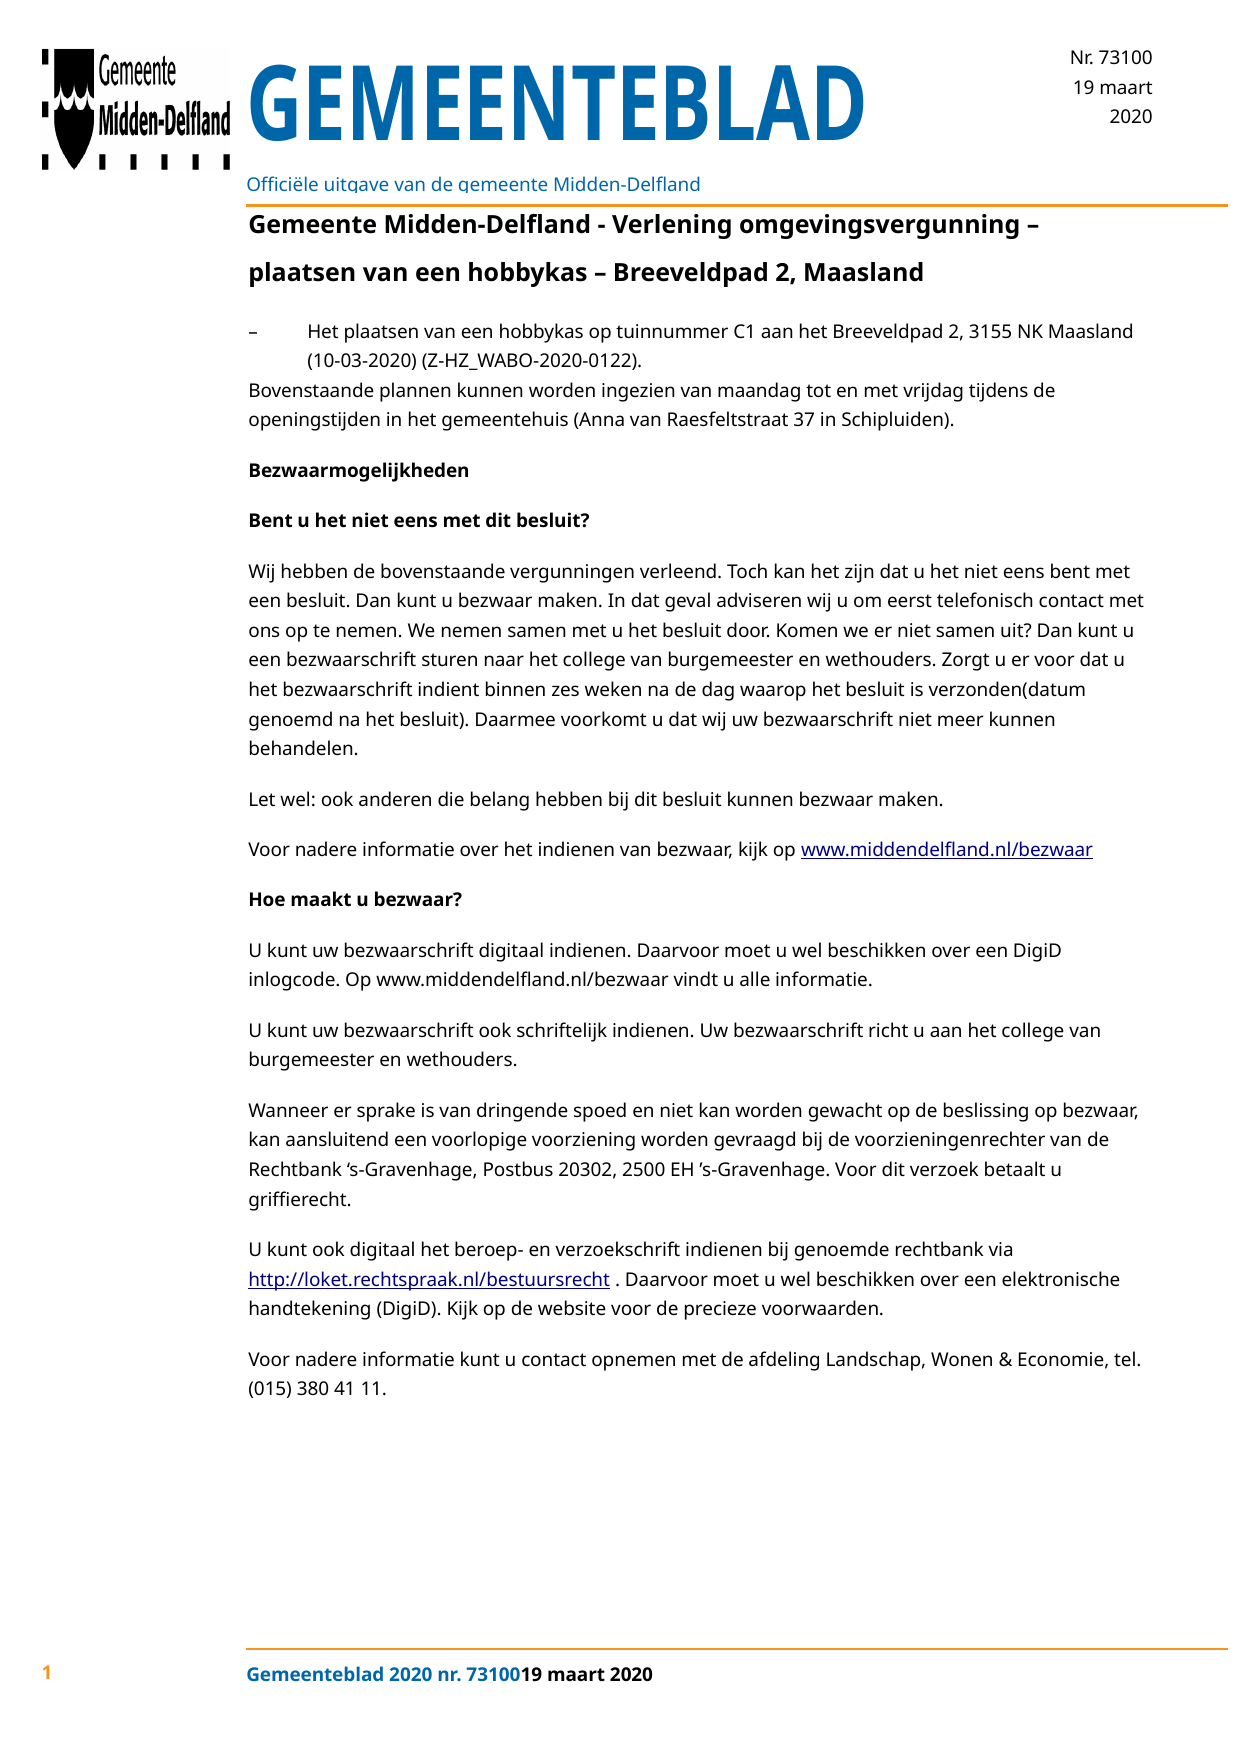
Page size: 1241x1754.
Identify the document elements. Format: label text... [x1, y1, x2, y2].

text Bezwaarmogelijkheden [248, 457, 1152, 483]
text Wanneer er sprake is van dringende spoed en niet kan worden gewacht op de beslissing op bezwaar, kan aansluitend een voorlopige voorziening worden gevraagd bij de voorzieningenrechter van de Rechtbank ‘s-Gravenhage, Postbus 20302, 2500 EH ’s-Gravenhage. Voor dit verzoek betaalt u griffierecht. [248, 1097, 1152, 1212]
text Let wel: ook anderen die belang hebben bij dit besluit kunnen bezwaar maken. [248, 786, 1152, 812]
list Het plaatsen van een hobbykas op tuinnummer C1 aan het Breeveldpad 2, 3155 NK Maasland (10-03-2020) (Z-HZ_WABO-2020-0122). [248, 318, 1152, 373]
picture [41, 47, 231, 172]
text Voor nadere informatie kunt u contact opnemen met de afdeling Landschap, Wonen & Economie, tel. (015) 380 41 11. [248, 1346, 1152, 1401]
text U kunt uw bezwaarschrift ook schriftelijk indienen. Uw bezwaarschrift richt u aan het college van burgemeester en wethouders. [248, 1017, 1152, 1072]
text Bent u het niet eens met dit besluit? [248, 507, 1152, 533]
text Gemeente Midden-Delfland - Verlening omgevingsvergunning – plaatsen van een hobbykas – Breeveldpad 2, Maasland [248, 207, 1152, 288]
text Bovenstaande plannen kunnen worden ingezien van maandag tot en met vrijdag tijdens de openingstijden in het gemeentehuis (Anna van Raesfeltstraat 37 in Schipluiden). [248, 377, 1152, 432]
text U kunt ook digitaal het beroep- en verzoekschrift indienen bij genoemde rechtbank via http://loket.rechtspraak.nl/bestuursrecht . Daarvoor moet u wel beschikken over een elektronische handtekening (DigiD). Kijk op de website voor de precieze voorwaarden. [248, 1236, 1152, 1321]
text Hoe maakt u bezwaar? [248, 887, 1152, 912]
text U kunt uw bezwaarschrift digitaal indienen. Daarvoor moet u wel beschikken over een DigiD inlogcode. Op www.middendelfland.nl/bezwaar vindt u alle informatie. [248, 937, 1152, 992]
text Voor nadere informatie over het indienen van bezwaar, kijk op www.middendelfland.nl/bezwaar [248, 836, 1152, 862]
text Wij hebben de bovenstaande vergunningen verleend. Toch kan het zijn dat u het niet eens bent met een besluit. Dan kunt u bezwaar maken. In dat geval adviseren wij u om eerst telefonisch contact met ons op te nemen. We nemen samen met u het besluit door. Komen we er niet samen uit? Dan kunt u een bezwaarschrift sturen naar het college van burgemeester en wethouders. Zorgt u er voor dat u het bezwaarschrift indient binnen zes weken na de dag waarop het besluit is verzonden(datum genoemd na het besluit). Daarmee voorkomt u dat wij uw bezwaarschrift niet meer kunnen behandelen. [248, 558, 1152, 761]
